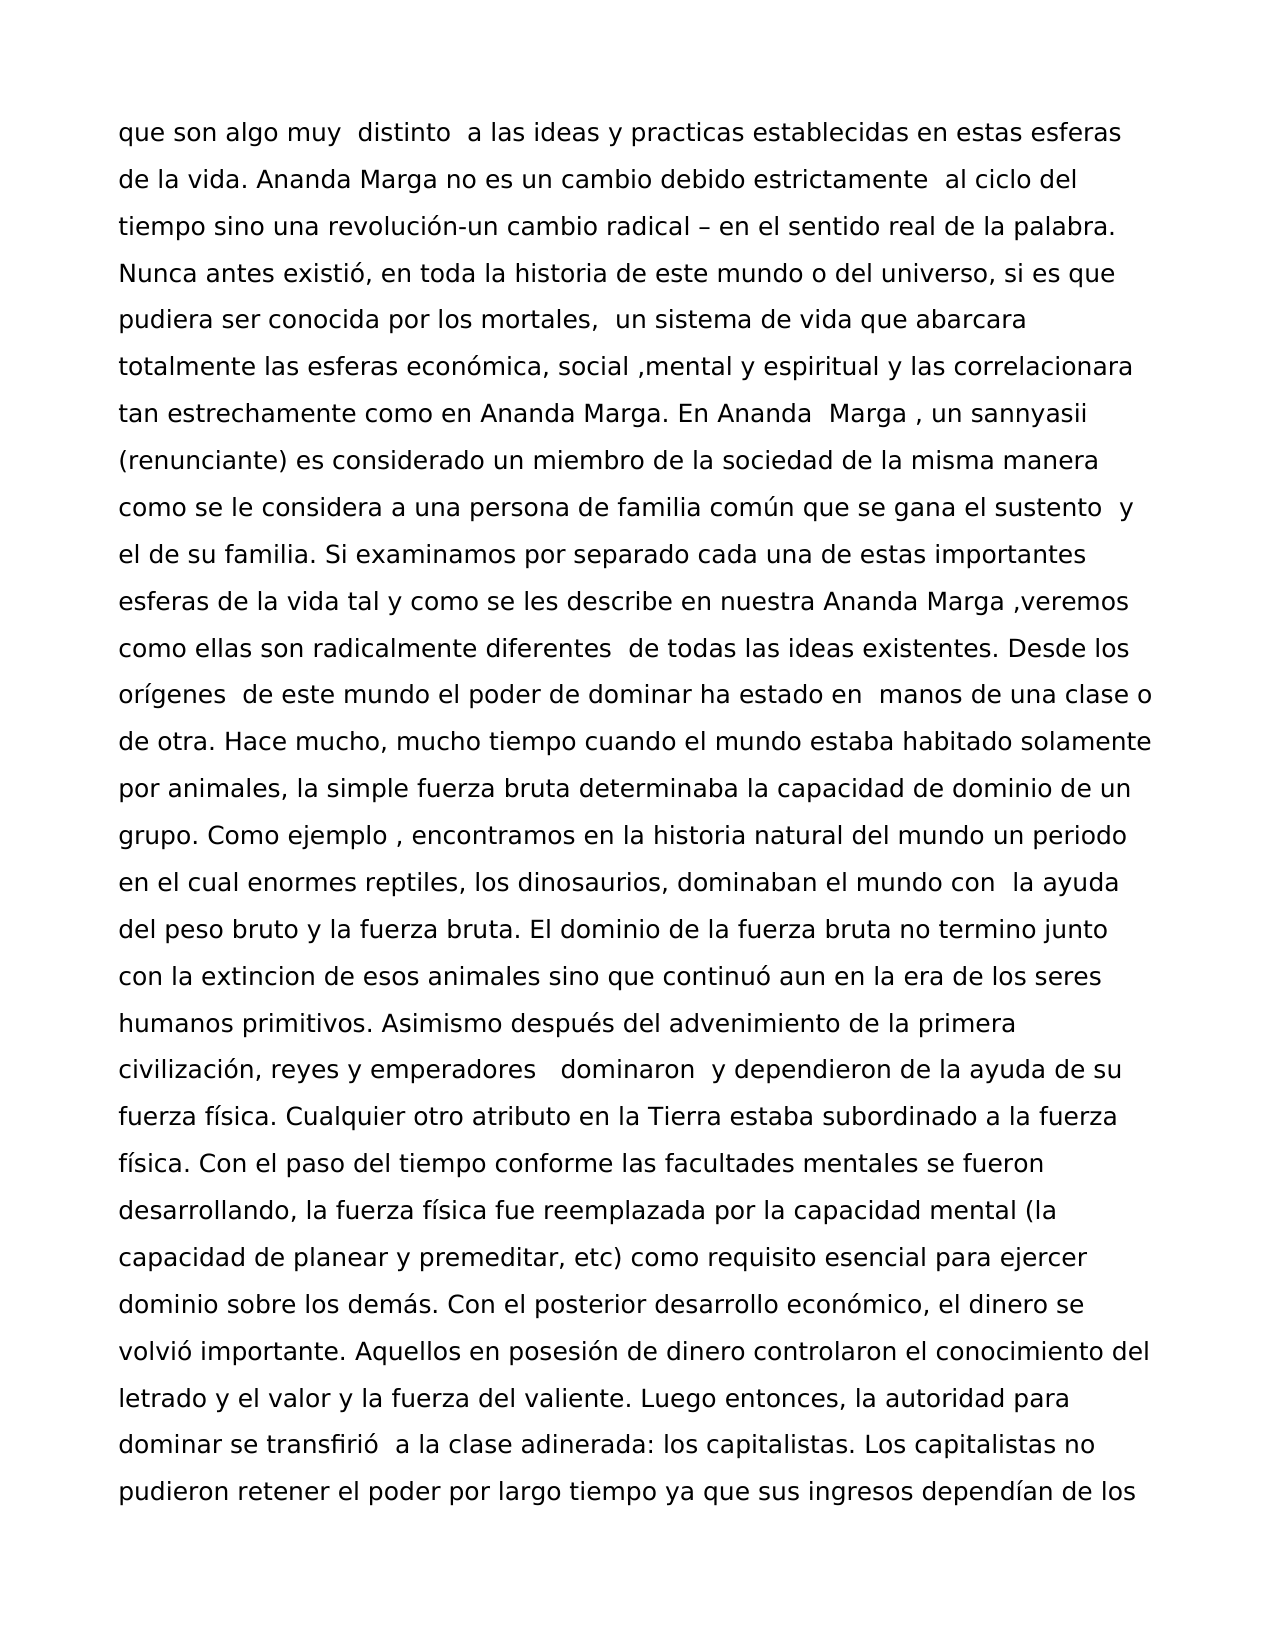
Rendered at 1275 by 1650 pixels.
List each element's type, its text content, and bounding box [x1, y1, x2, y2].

text que son algo muy distinto a las ideas y practicas establecidas en estas esferas de la vida. Ananda Marga no es un cambio debido estrictamente al ciclo del tiempo sino una revolución-un cambio radical – en el sentido real de la palabra. Nunca antes existió, en toda la historia de este mundo o del universo, si es que pudiera ser conocida por los mortales, un sistema de vida que abarcara totalmente las esferas económica, social ,mental y espiritual y las correlacionara tan estrechamente como en Ananda Marga. En Ananda Marga , un sannyasii (renunciante) es considerado un miembro de la sociedad de la misma manera como se le considera a una persona de familia común que se gana el sustento y el de su familia. Si examinamos por separado cada una de estas importantes esferas de la vida tal y como se les describe en nuestra Ananda Marga ,veremos como ellas son radicalmente diferentes de todas las ideas existentes. Desde los orígenes de este mundo el poder de dominar ha estado en manos de una clase o de otra. Hace mucho, mucho tiempo cuando el mundo estaba habitado solamente por animales, la simple fuerza bruta determinaba la capacidad de dominio de un grupo. Como ejemplo , encontramos en la historia natural del mundo un periodo en el cual enormes reptiles, los dinosaurios, dominaban el mundo con la ayuda del peso bruto y la fuerza bruta. El dominio de la fuerza bruta no termino junto con la extincion de esos animales sino que continuó aun en la era de los seres humanos primitivos. Asimismo después del advenimiento de la primera civilización, reyes y emperadores dominaron y dependieron de la ayuda de su fuerza física. Cualquier otro atributo en la Tierra estaba subordinado a la fuerza física. Con el paso del tiempo conforme las facultades mentales se fueron desarrollando, la fuerza física fue reemplazada por la capacidad mental (la capacidad de planear y premeditar, etc) como requisito esencial para ejercer dominio sobre los demás. Con el posterior desarrollo económico, el dinero se volvió importante. Aquellos en posesión de dinero controlaron el conocimiento del letrado y el valor y la fuerza del valiente. Luego entonces, la autoridad para dominar se transfirió a la clase adinerada: los capitalistas. Los capitalistas no pudieron retener el poder por largo tiempo ya que sus ingresos dependían de los [118, 118, 1157, 1507]
